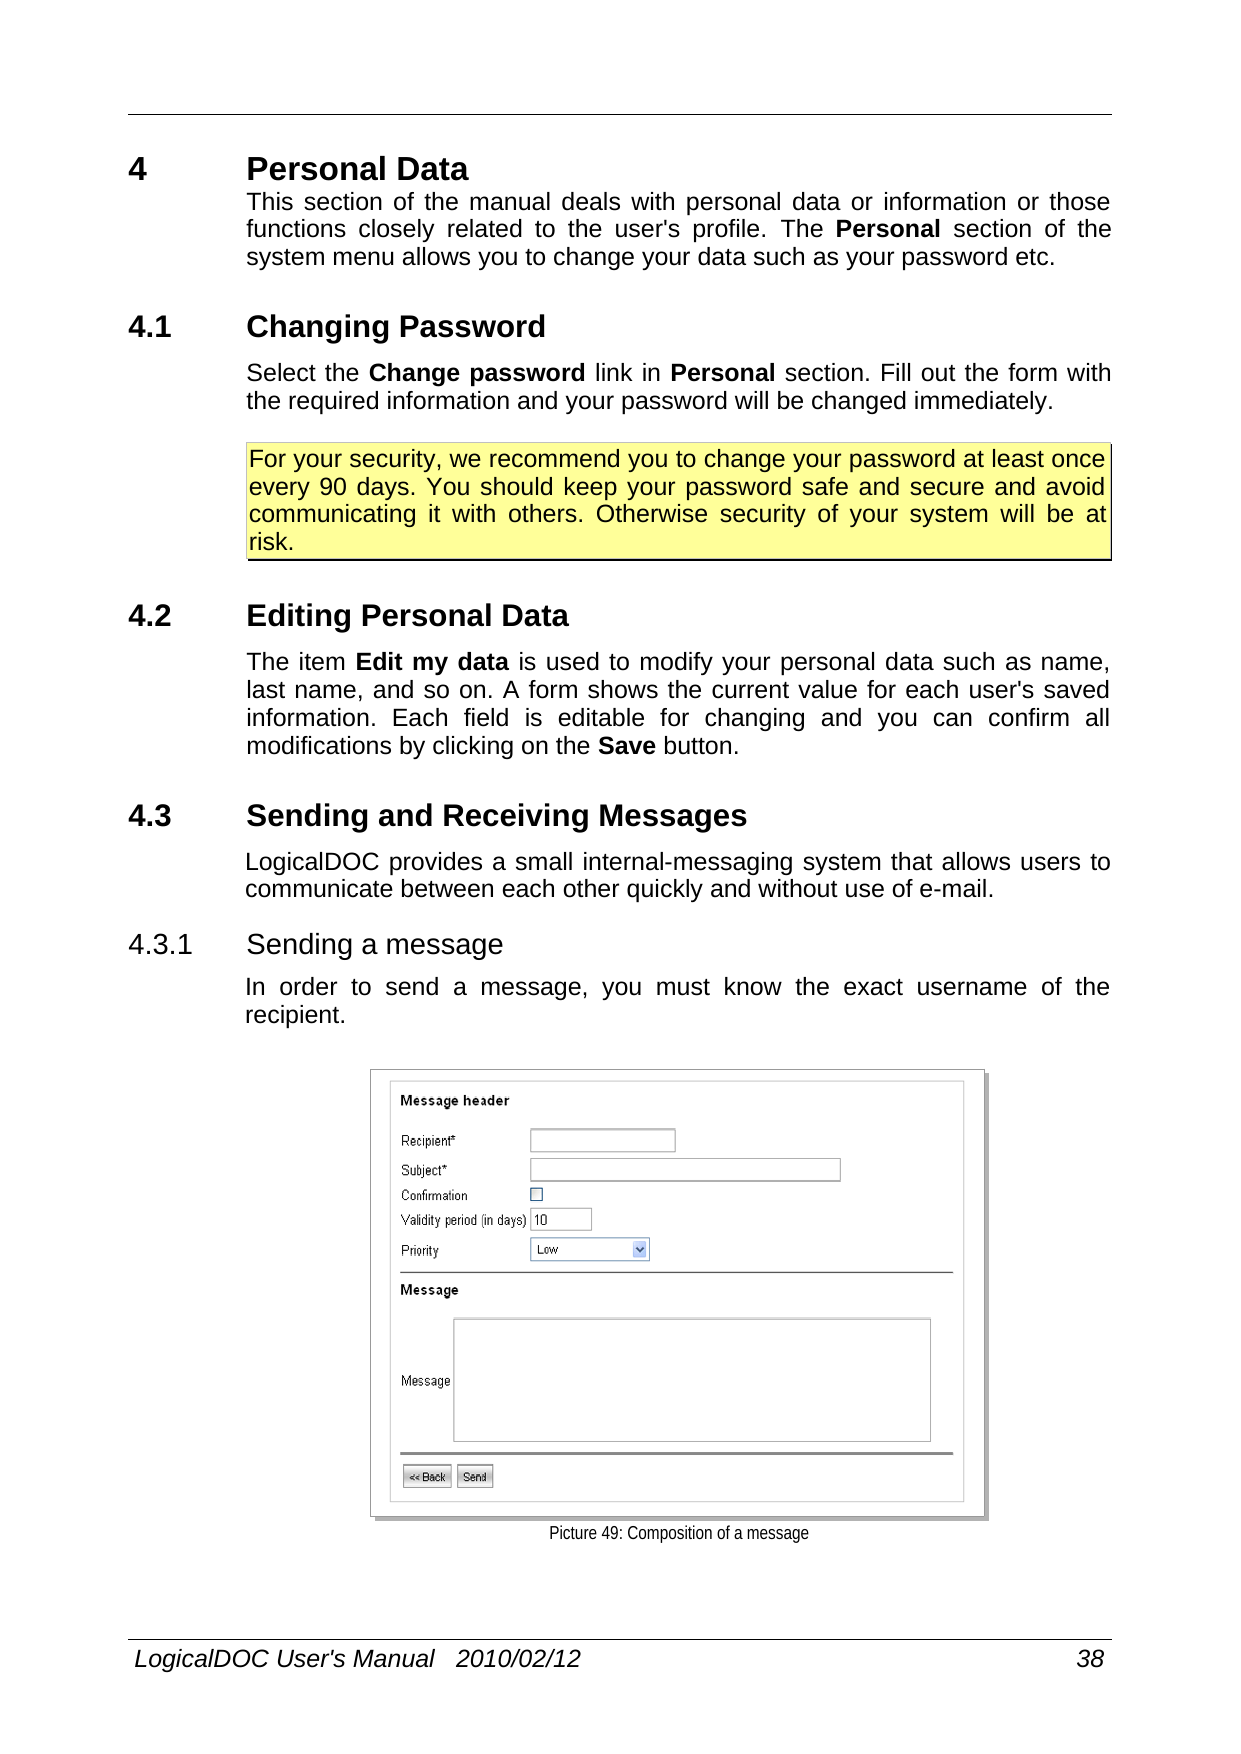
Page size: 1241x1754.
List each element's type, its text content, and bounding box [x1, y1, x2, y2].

text In order to send a message, you must know the exact username of the recipient. [245, 973, 1112, 1029]
subtitle Sending a message [128, 928, 1112, 961]
text Picture 49: Composition of a message [370, 1517, 988, 1543]
subtitle Changing Password [128, 309, 1112, 344]
text Select the Change password link in Personal section. Fill out the form with the required information and your password will be changed immediately. [246, 358, 1112, 414]
text For your security, we recommend you to change your password at least once every 90 days. You should keep your password safe and secure and avoid communicating it with others. Otherwise security of your system will be at risk. [247, 443, 1110, 558]
text The item Edit my data is used to modify your personal data such as name, last name, and so on. A form shows the current value for each user's saved information. Each field is editable for changing and you can confirm all modifications by clicking on the Save button. [246, 648, 1112, 760]
text This section of the manual deals with personal data or information or those functions closely related to the user's profile. The Personal section of the system menu allows you to change your data such as your password etc. [246, 187, 1112, 271]
text LogicalDOC provides a small internal-messaging system that allows users to communicate between each other quickly and without use of e-mail. [245, 847, 1112, 903]
subtitle Editing Personal Data [128, 598, 1112, 633]
subtitle Sending and Receiving Messages [128, 798, 1112, 832]
subtitle Personal Data [128, 150, 1112, 187]
